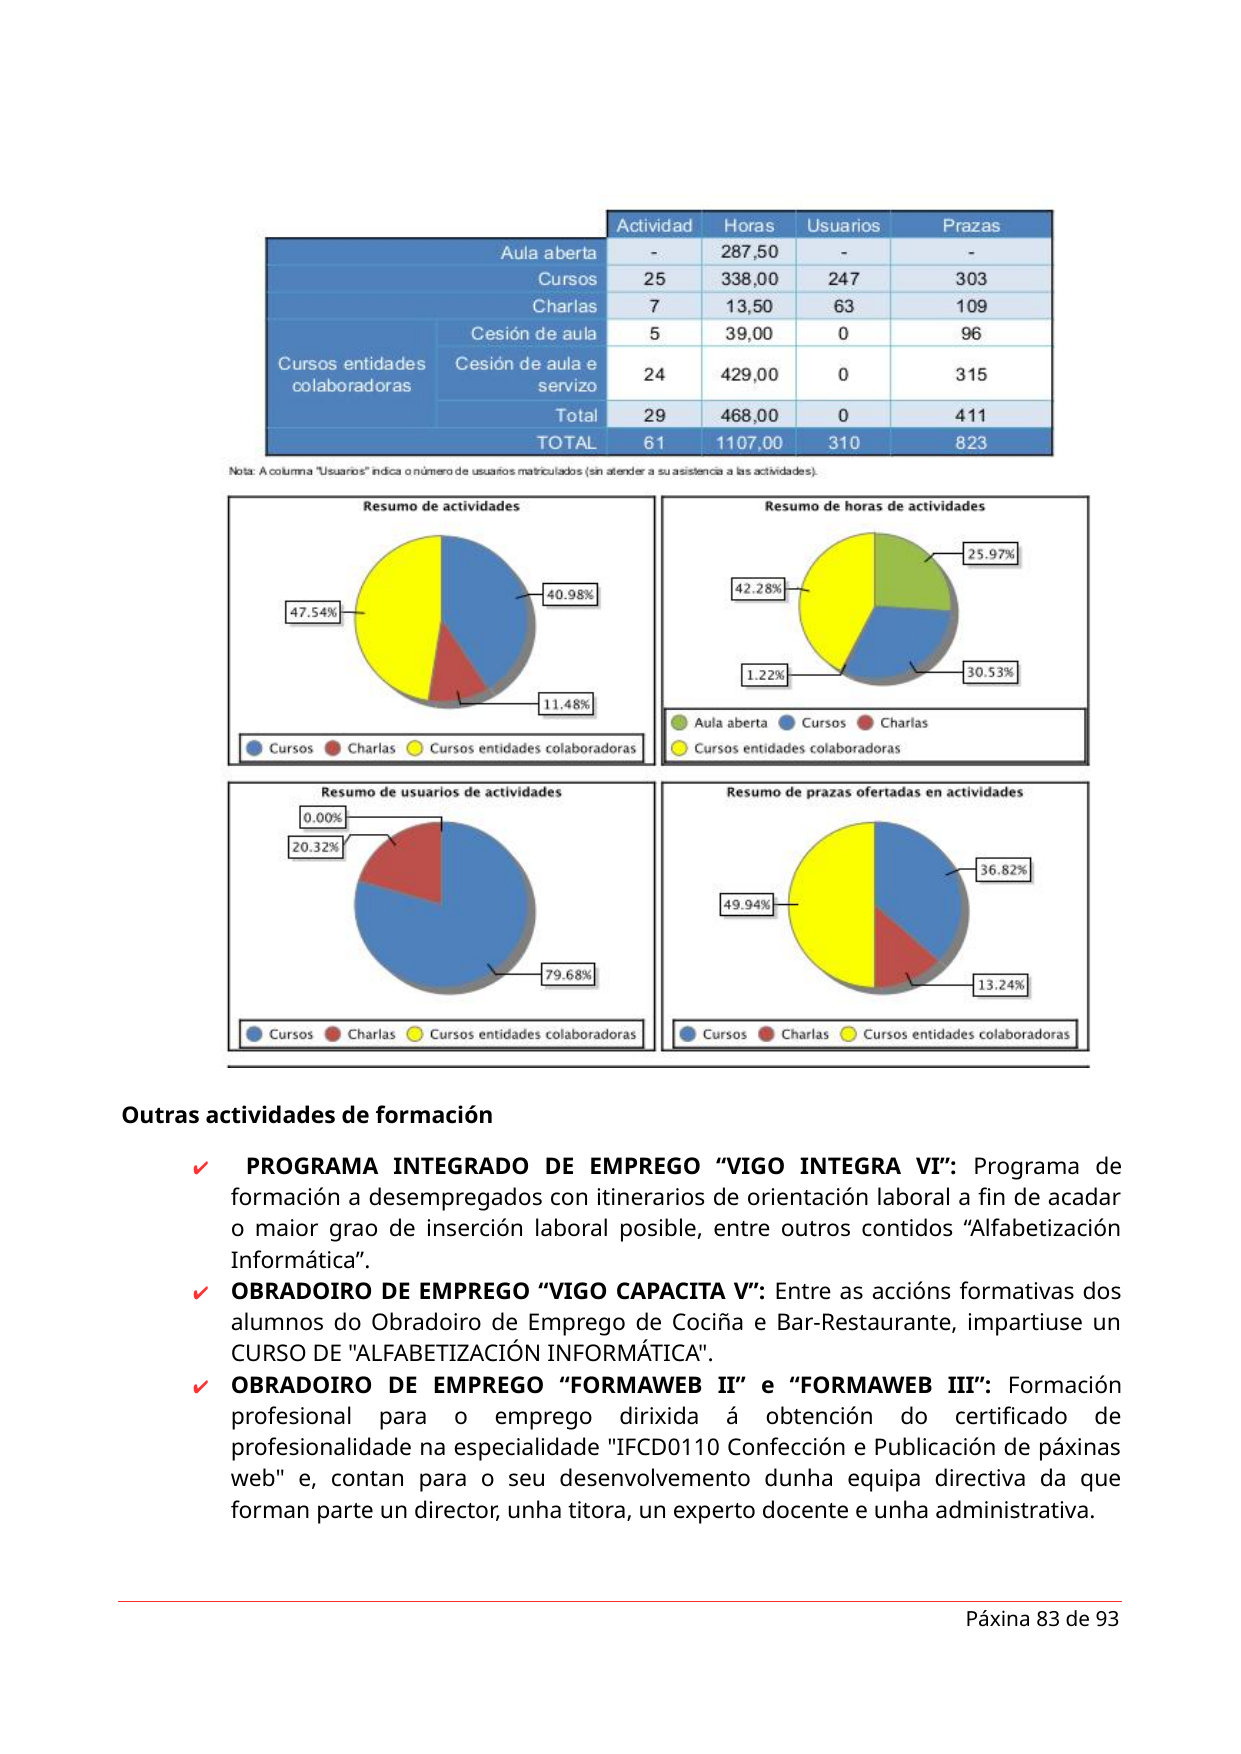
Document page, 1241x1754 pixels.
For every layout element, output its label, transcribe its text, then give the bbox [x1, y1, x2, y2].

list OBRADOIRO DE EMPREGO “FORMAWEB II” e “FORMAWEB III”: Formación profesional para o emprego dirixida á obtención do certificado de profesionalidade na especialidade "IFCD0110 Confección e Publicación de páxinas web" e, contan para o seu desenvolvemento dunha equipa directiva da que forman parte un director, unha titora, un experto docente e unha administrativa. [193, 1369, 1122, 1525]
list PROGRAMA INTEGRADO DE EMPREGO “VIGO INTEGRA VI”: Programa de formación a desempregados con itinerarios de orientación laboral a fin de acadar o maior grao de inserción laboral posible, entre outros contidos “Alfabetización Informática”. [193, 1150, 1122, 1275]
list OBRADOIRO DE EMPREGO “VIGO CAPACITA V”: Entre as accións formativas dos alumnos do Obradoiro de Emprego de Cociña e Bar-Restaurante, impartiuse un CURSO DE "ALFABETIZACIÓN INFORMÁTICA". [193, 1275, 1122, 1369]
text Outras actividades de formación [118, 1096, 1122, 1133]
picture [118, 195, 1123, 1068]
